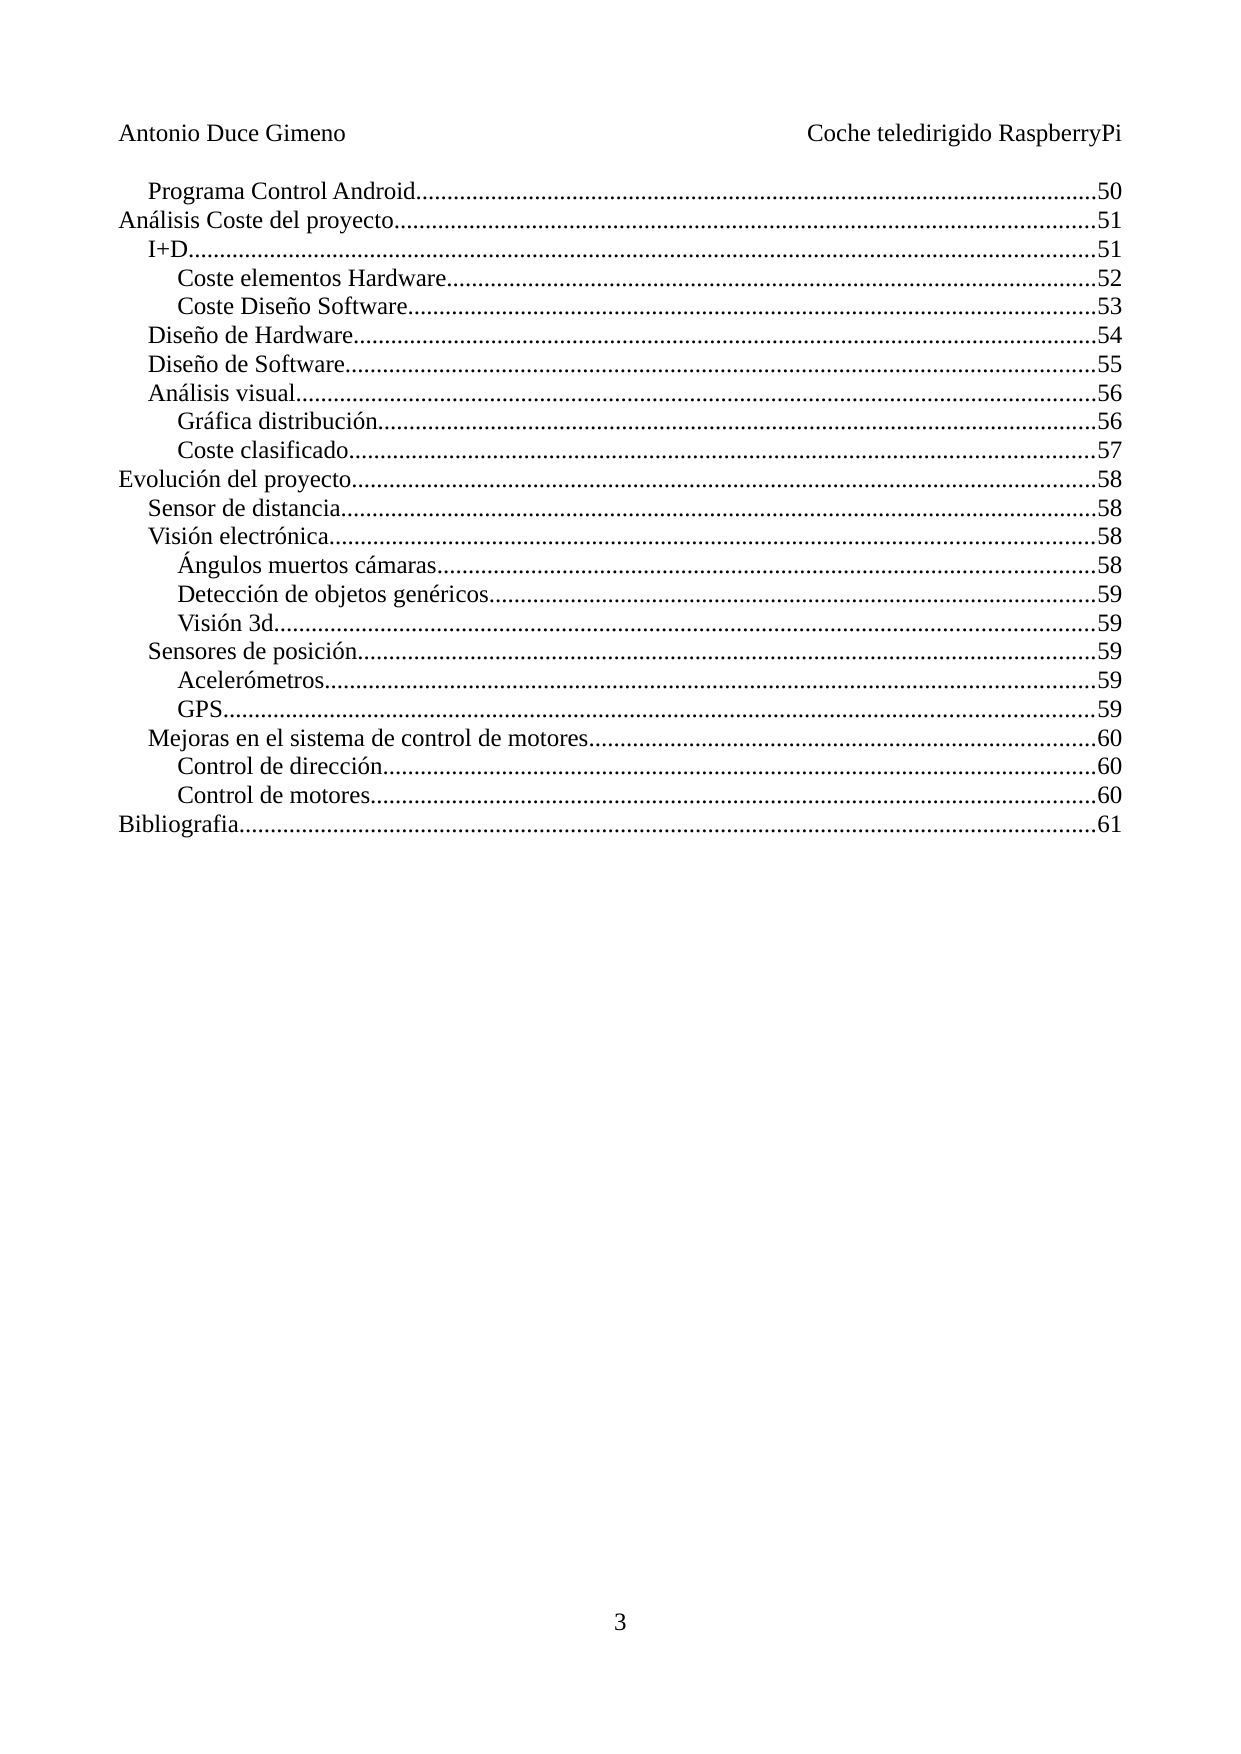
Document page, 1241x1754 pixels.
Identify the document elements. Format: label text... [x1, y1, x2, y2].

text Coste clasificado 57 [177, 435, 1122, 464]
text Detección de objetos genéricos 59 [177, 579, 1122, 608]
text I+D 51 [148, 234, 1122, 263]
text Visión electrónica 58 [148, 521, 1122, 550]
text Programa Control Android 50 [148, 176, 1122, 205]
text GPS 59 [177, 694, 1122, 723]
text Sensor de distancia 58 [148, 493, 1122, 521]
text Coste elementos Hardware 52 [177, 263, 1122, 291]
text Diseño de Hardware 54 [148, 320, 1122, 349]
text Mejoras en el sistema de control de motores 60 [148, 723, 1122, 751]
text Gráfica distribución 56 [177, 406, 1122, 435]
text Ángulos muertos cámaras 58 [177, 550, 1122, 579]
text Diseño de Software 55 [148, 349, 1122, 378]
text Bibliografia 61 [118, 809, 1122, 838]
text Evolución del proyecto 58 [118, 464, 1122, 493]
text Visión 3d 59 [177, 608, 1122, 636]
text Coste Diseño Software 53 [177, 291, 1122, 320]
text Sensores de posición 59 [148, 636, 1122, 665]
text Control de dirección 60 [177, 751, 1122, 780]
text Control de motores 60 [177, 780, 1122, 809]
text Análisis visual 56 [148, 378, 1122, 406]
text Análisis Coste del proyecto 51 [118, 205, 1122, 234]
text Acelerómetros 59 [177, 665, 1122, 694]
